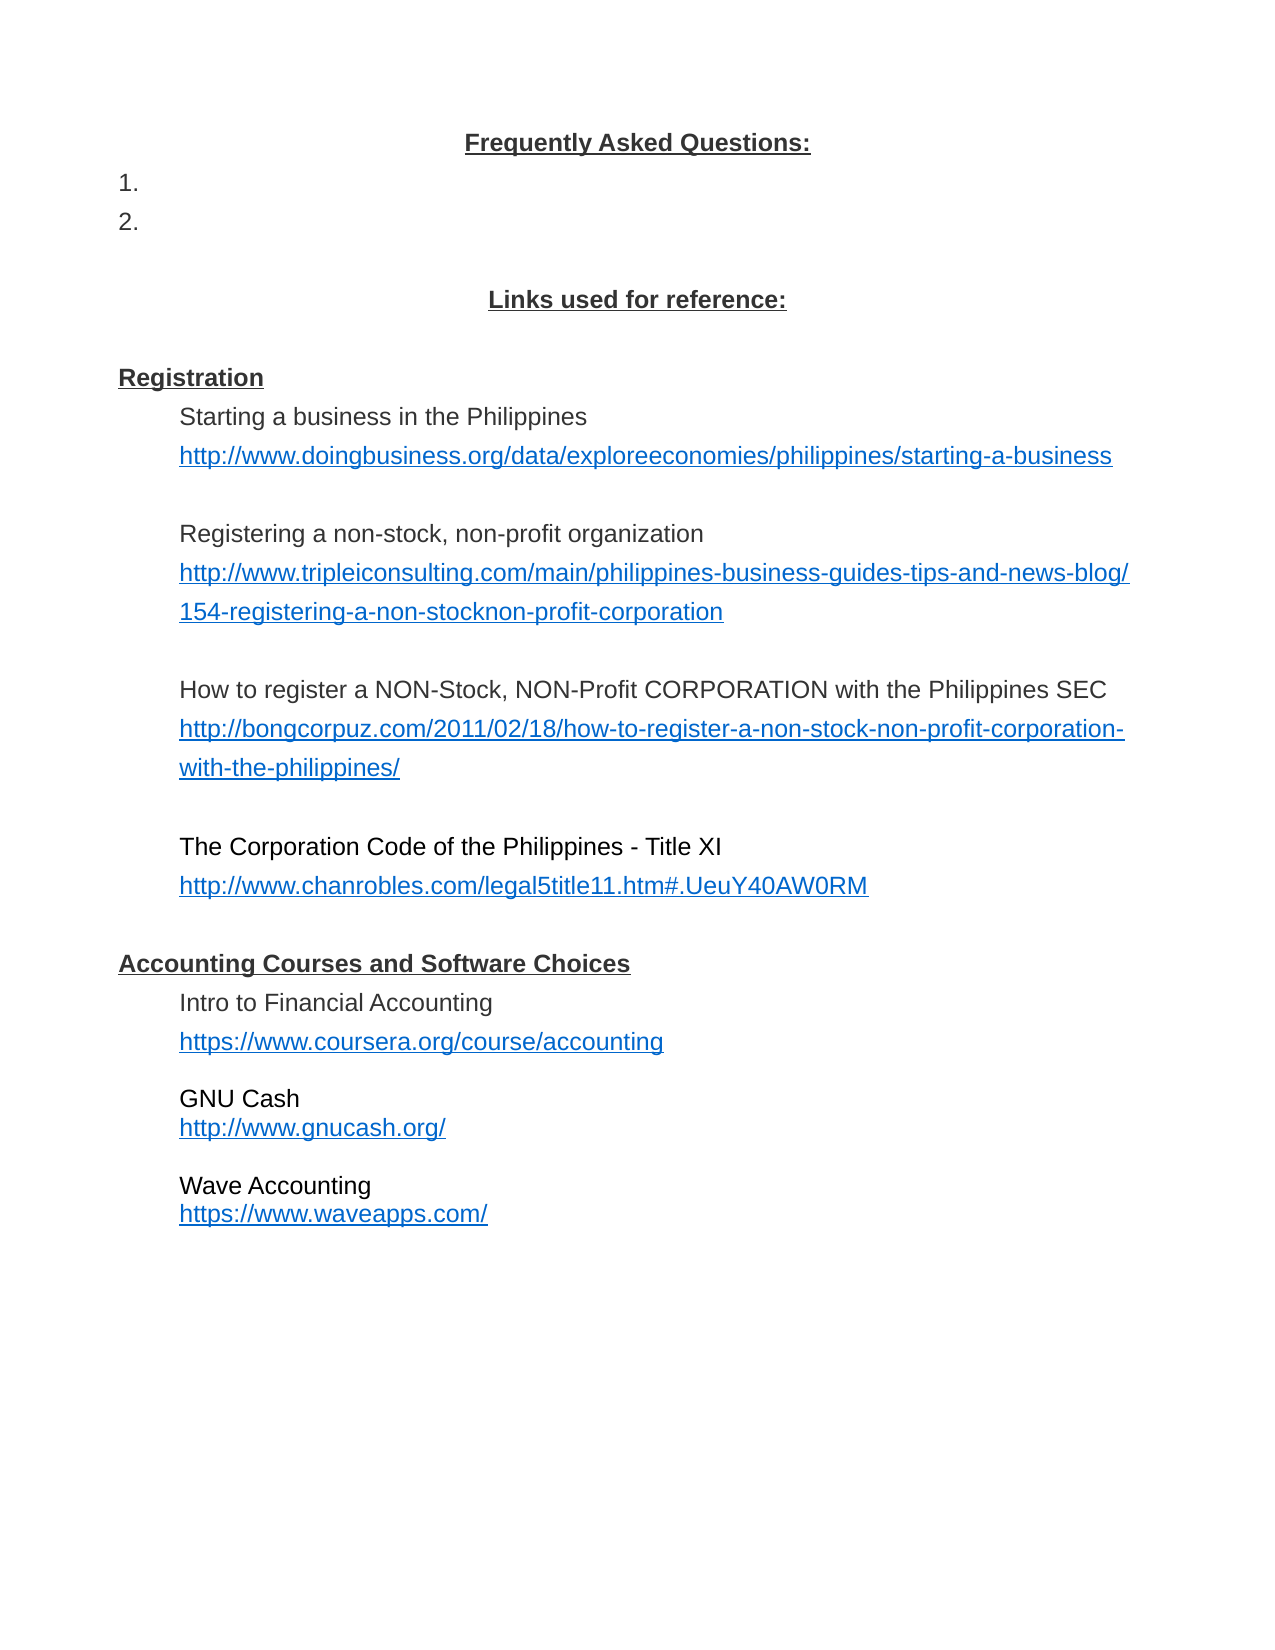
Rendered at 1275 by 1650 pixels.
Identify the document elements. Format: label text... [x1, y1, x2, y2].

text https://www.coursera.org/course/accounting [179, 1017, 1157, 1056]
text http://www.tripleiconsulting.com/main/philippines-business-guides-tips-and-news-blog/154-registering-a-non-stocknon-profit-corporation [179, 548, 1157, 626]
text Registering a non-stock, non-profit organization [179, 509, 1157, 548]
text https://www.waveapps.com/ [179, 1199, 1157, 1228]
text The Corporation Code of the Philippines - Title XI [179, 821, 1157, 860]
text Links used for reference: [118, 274, 1157, 313]
text 1. [118, 157, 1157, 196]
text How to register a NON-Stock, NON-Profit CORPORATION with the Philippines SEC [179, 665, 1157, 704]
text Intro to Financial Accounting [179, 977, 1157, 1017]
text Registration [118, 352, 1157, 392]
text http://www.chanrobles.com/legal5title11.htm#.UeuY40AW0RM [179, 860, 1157, 899]
text Frequently Asked Questions: [118, 118, 1157, 157]
text GNU Cash [179, 1084, 1157, 1113]
text Starting a business in the Philippines [179, 392, 1157, 431]
text http://bongcorpuz.com/2011/02/18/how-to-register-a-non-stock-non-profit-corporation-with-the-philippines/ [179, 704, 1157, 782]
text Accounting Courses and Software Choices [118, 938, 1157, 977]
text 2. [118, 196, 1157, 235]
text http://www.doingbusiness.org/data/exploreeconomies/philippines/starting-a-business [179, 431, 1157, 470]
text Wave Accounting [179, 1171, 1157, 1199]
text http://www.gnucash.org/ [179, 1113, 1157, 1142]
